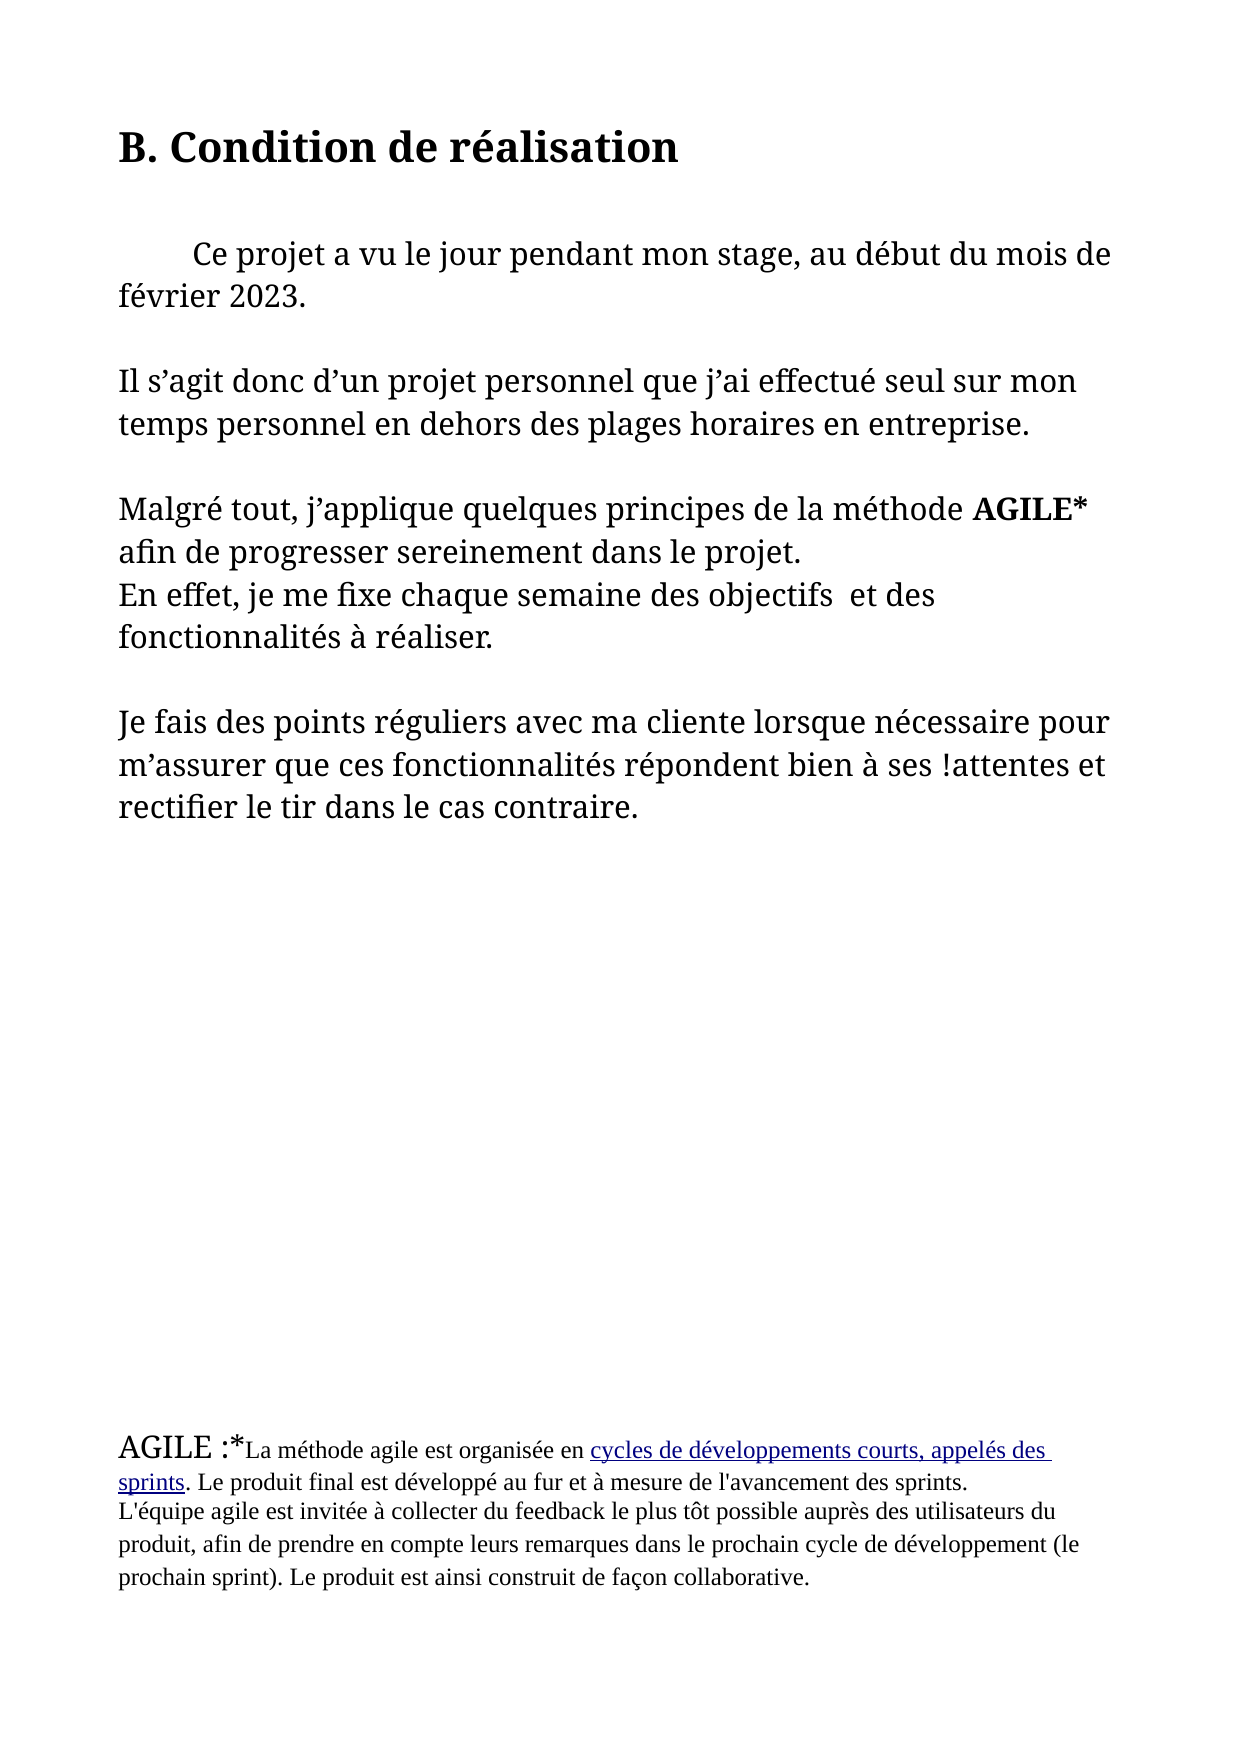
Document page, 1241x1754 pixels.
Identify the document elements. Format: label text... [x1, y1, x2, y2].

text Il s’agit donc d’un projet personnel que j’ai effectué seul sur mon temps personnel en dehors des plages horaires en entreprise. [118, 359, 1122, 445]
text Malgré tout, j’applique quelques principes de la méthode AGILE* afin de progresser sereinement dans le projet. [118, 487, 1122, 572]
text L'équipe agile est invitée à collecter du feedback le plus tôt possible auprès des utilisateurs du produit, afin de prendre en compte leurs remarques dans le prochain cycle de développement (le prochain sprint). Le produit est ainsi construit de façon collaborative. [118, 1496, 1122, 1591]
text En effet, je me fixe chaque semaine des objectifs et des fonctionnalités à réaliser. [118, 572, 1122, 658]
text Je fais des points réguliers avec ma cliente lorsque nécessaire pour m’assurer que ces fonctionnalités répondent bien à ses !attentes et rectifier le tir dans le cas contraire. [118, 700, 1122, 828]
text Ce projet a vu le jour pendant mon stage, au début du mois de février 2023. [118, 232, 1122, 317]
text B. Condition de réalisation [118, 118, 1122, 175]
text AGILE :*La méthode agile est organisée en cycles de développements courts, appelés des sprints. Le produit final est développé au fur et à mesure de l'avancement des sprints. [118, 1424, 1122, 1496]
